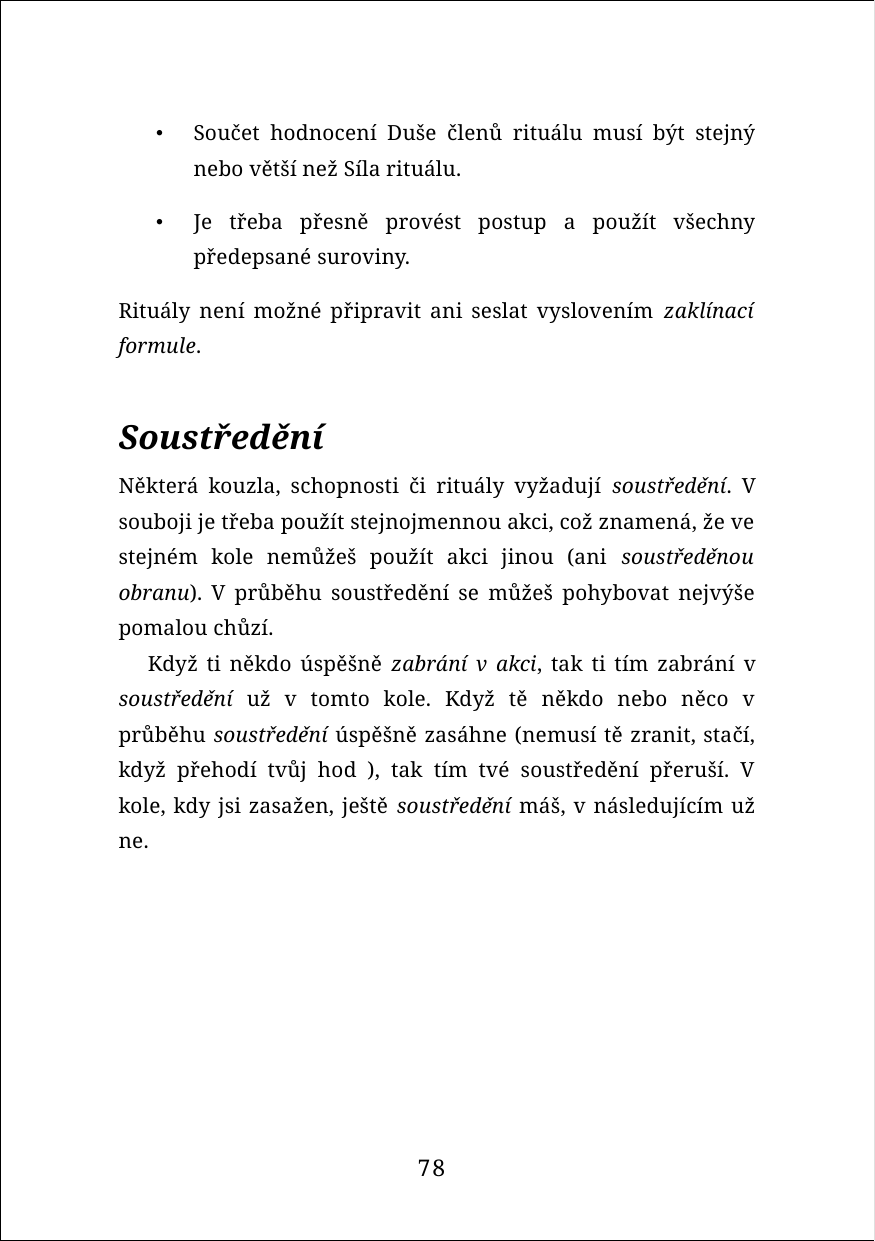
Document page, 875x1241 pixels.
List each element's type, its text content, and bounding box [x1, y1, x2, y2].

subtitle Soustředění [118, 414, 756, 459]
list Součet hodnocení Duše členů rituálu musí být stejný nebo větší než Síla rituálu. [156, 118, 756, 182]
list Je třeba přesně provést postup a použít všechny předepsané suroviny. [156, 207, 756, 271]
text Některá kouzla, schopnosti či rituály vyžadují soustředění. V souboji je třeba použít stejnojmennou akci, což znamená, že ve stejném kole nemůžeš použít akci jinou (ani soustředěnou obranu). V průběhu soustředění se můžeš pohybovat nejvýše pomalou chůzí. Když ti někdo úspěšně zabrání v akci, tak ti tím zabrání v soustředění už v tomto kole. Když tě někdo nebo něco v průběhu soustředění úspěšně zasáhne (nemusí tě zranit, stačí, když přehodí tvůj hod ), tak tím tvé soustředění přeruší. V kole, kdy jsi zasažen, ještě soustředění máš, v následujícím už ne. [118, 471, 756, 855]
text Rituály není možné připravit ani seslat vyslovením zaklínací formule. [118, 296, 756, 360]
